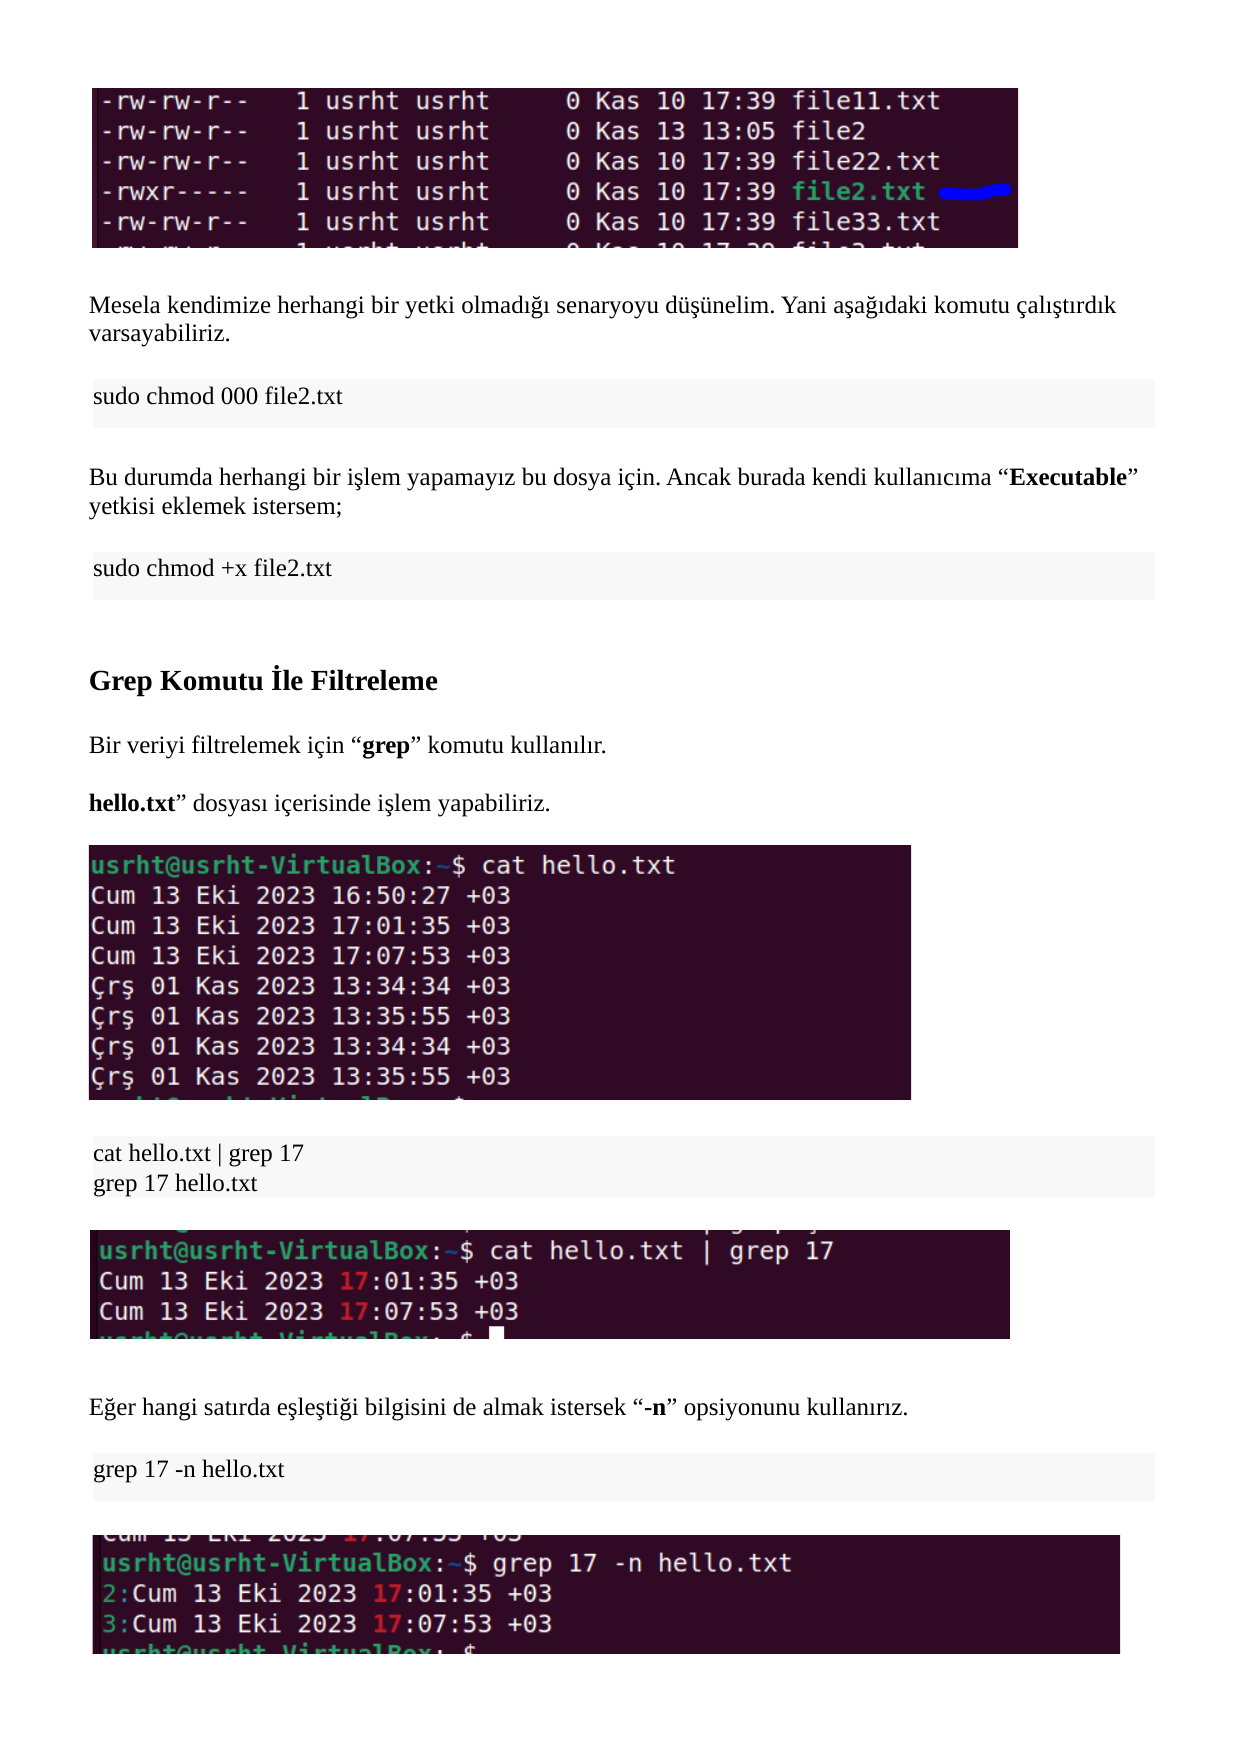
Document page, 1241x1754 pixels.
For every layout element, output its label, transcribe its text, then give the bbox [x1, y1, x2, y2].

picture [88, 845, 912, 1100]
text Bir veriyi filtrelemek için “grep” komutu kullanılır. [88, 731, 1152, 759]
text Eğer hangi satırda eşleştiği bilgisini de almak istersek “-n” opsiyonunu kullanırız. [88, 1392, 1152, 1421]
picture [92, 1535, 1121, 1654]
picture [92, 88, 1019, 248]
text hello.txt” dosyası içerisinde işlem yapabiliriz. [88, 788, 1152, 817]
text Grep Komutu İle Filtreleme [88, 663, 1152, 697]
text Bu durumda herhangi bir işlem yapamayız bu dosya için. Ancak burada kendi kullanıcıma “Executable” yetkisi eklemek istersem; [88, 462, 1152, 520]
text Mesela kendimize herhangi bir yetki olmadığı senaryoyu düşünelim. Yani aşağıdaki komutu çalıştırdık varsayabiliriz. [88, 290, 1152, 347]
picture [90, 1230, 1010, 1339]
